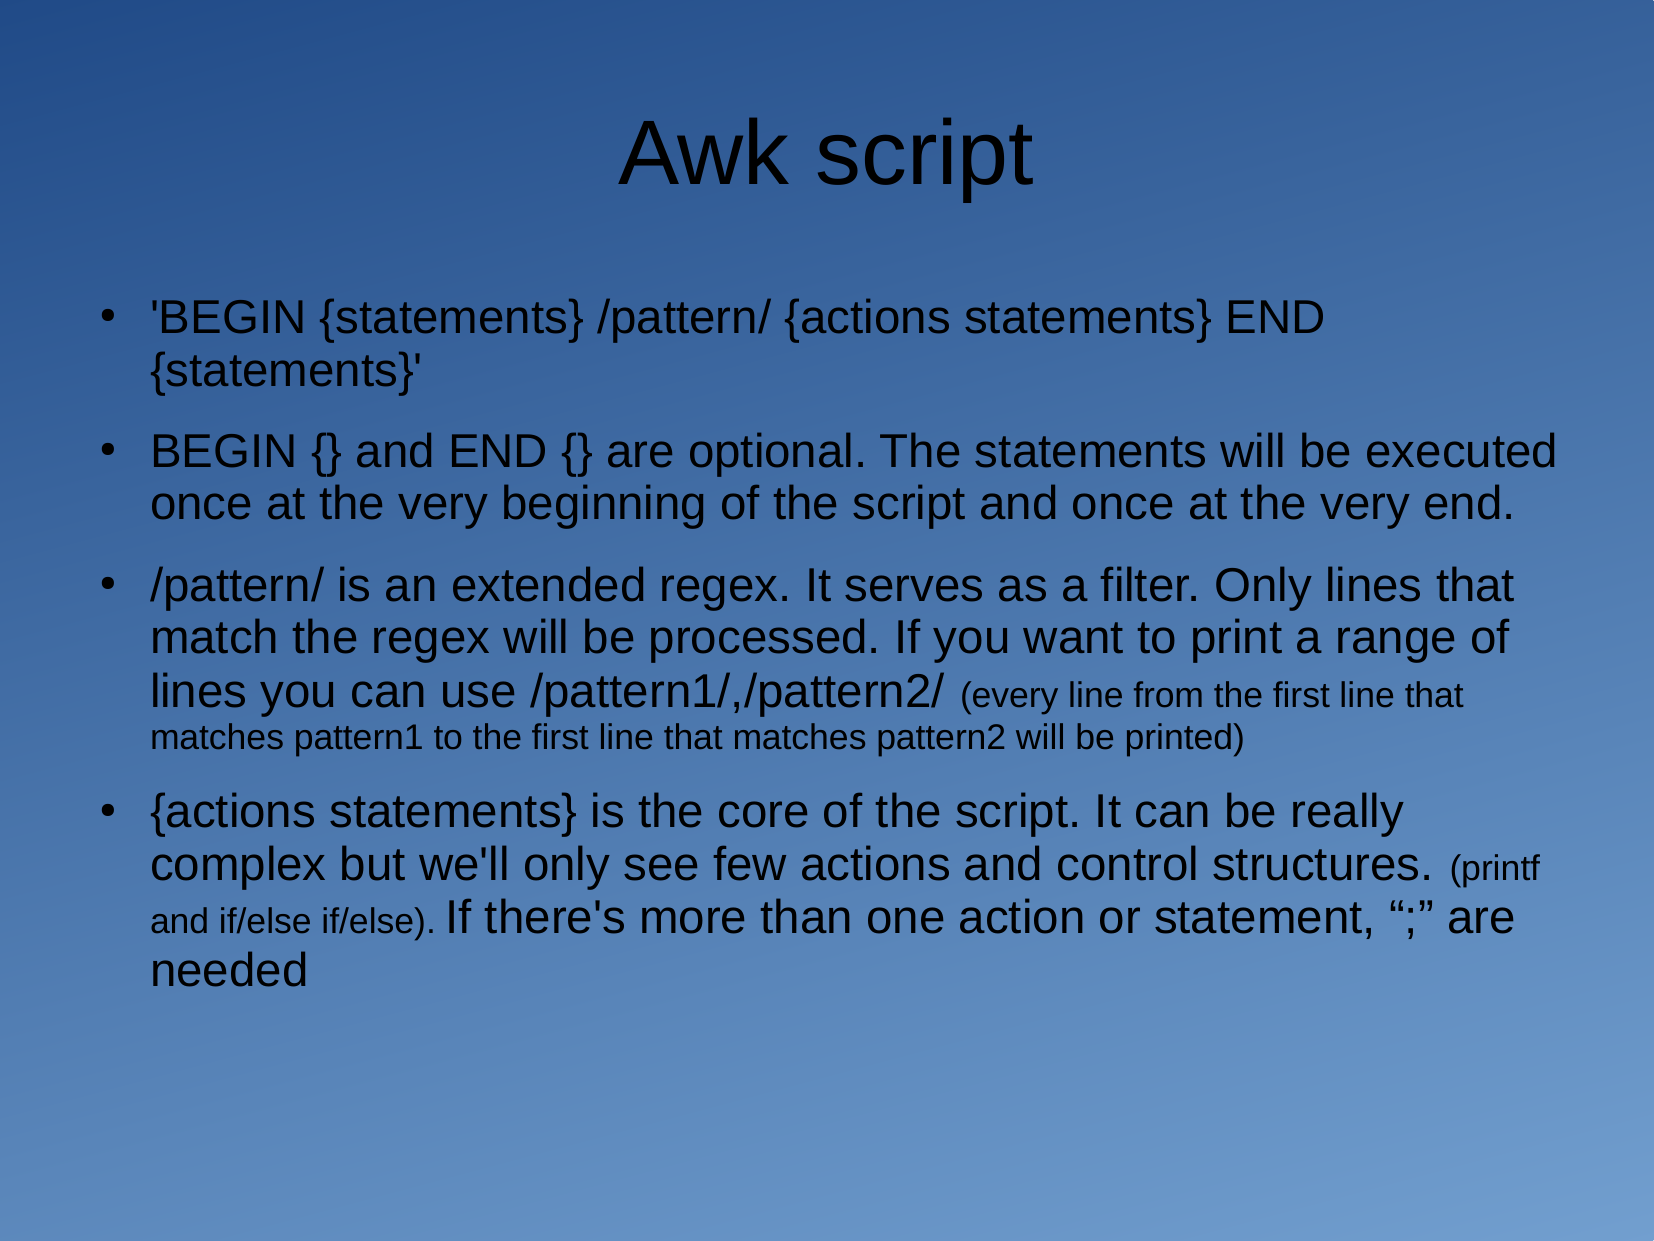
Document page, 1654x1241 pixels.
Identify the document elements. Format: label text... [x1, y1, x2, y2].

title Awk script [82, 49, 1571, 257]
list 'BEGIN {statements} /pattern/ {actions statements} END {statements}' BEGIN {} and END {} are optional. The statements will be executed once at the very beginning of the script and once at the very end. /pattern/ is an extended regex. It serves as a filter. Only lines that match the regex will be processed. If you want to print a range of lines you can use /pattern1/,/pattern2/ (every line from the first line that matches pattern1 to the first line that matches pattern2 will be printed) {actions statements} is the core of the script. It can be really complex but we'll only see few actions and control structures. (printf and if/else if/else). If there's more than one action or statement, “;” are needed [82, 290, 1571, 1010]
